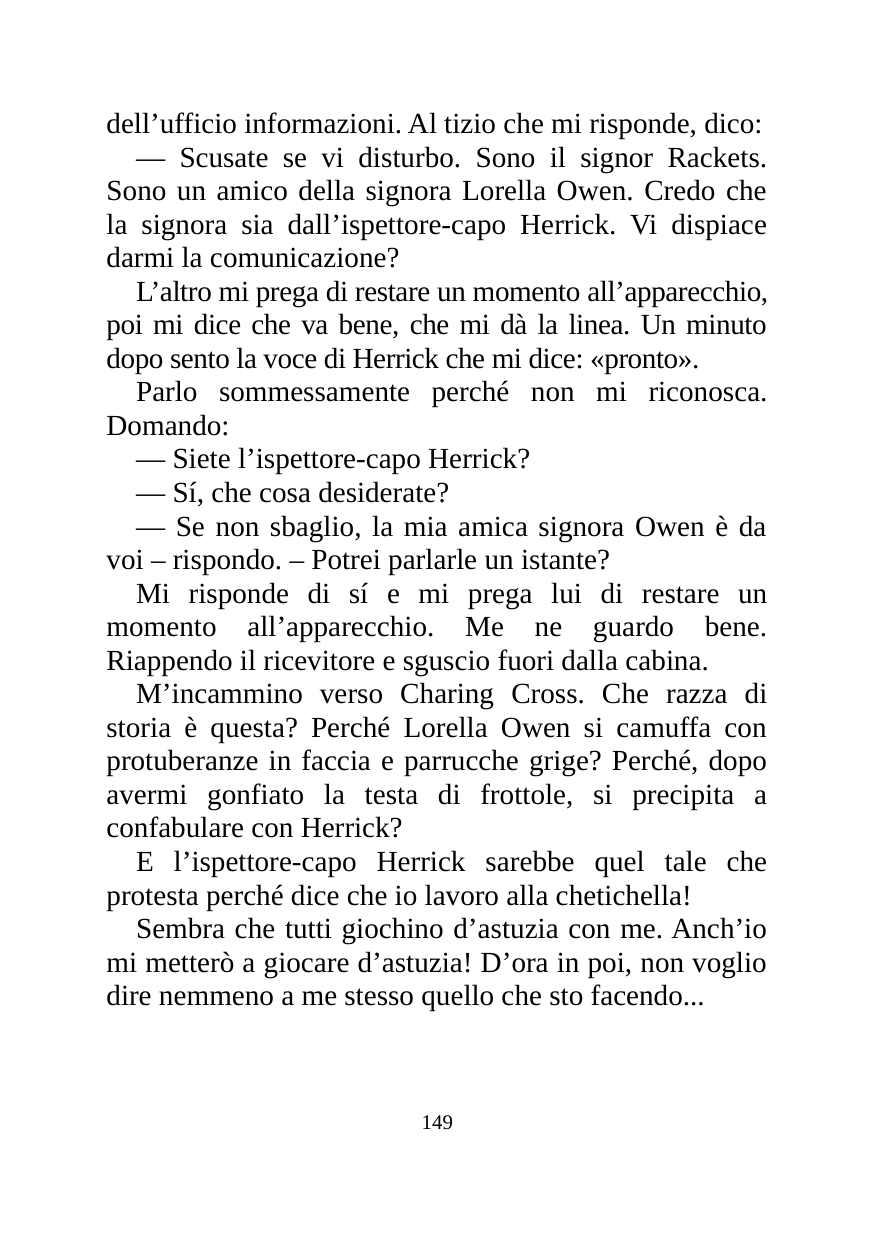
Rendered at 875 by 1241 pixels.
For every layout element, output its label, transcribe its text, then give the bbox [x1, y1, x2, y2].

text — Siete l’ispettore-capo Herrick? [106, 442, 768, 475]
text Mi risponde di sí e mi prega lui di restare un momento all’apparecchio. Me ne guardo bene. Riappendo il ricevitore e sguscio fuori dalla cabina. [106, 576, 768, 676]
text M’incammino verso Charing Cross. Che razza di storia è questa? Perché Lorella Owen si camuffa con protuberanze in faccia e parrucche grige? Perché, dopo avermi gonfiato la testa di frottole, si precipita a confabulare con Herrick? [106, 676, 768, 844]
text dell’ufficio informazioni. Al tizio che mi risponde, dico: [106, 106, 768, 140]
text E l’ispettore-capo Herrick sarebbe quel tale che protesta perché dice che io lavoro alla chetichella! [106, 844, 768, 911]
text — Scusate se vi disturbo. Sono il signor Rackets. Sono un amico della signora Lorella Owen. Credo che la signora sia dall’ispettore-capo Herrick. Vi dispiace darmi la comunicazione? [106, 140, 768, 274]
text Parlo sommessamente perché non mi riconosca. Domando: [106, 374, 768, 442]
text — Sí, che cosa desiderate? [106, 475, 768, 509]
text — Se non sbaglio, la mia amica signora Owen è da voi – rispondo. – Potrei parlarle un istante? [106, 509, 768, 576]
text L’altro mi prega di restare un momento all’apparecchio, poi mi dice che va bene, che mi dà la linea. Un minuto dopo sento la voce di Herrick che mi dice: «pronto». [106, 274, 768, 374]
text Sembra che tutti giochino d’astuzia con me. Anch’io mi metterò a giocare d’astuzia! D’ora in poi, non voglio dire nemmeno a me stesso quello che sto facendo... [106, 911, 768, 1012]
